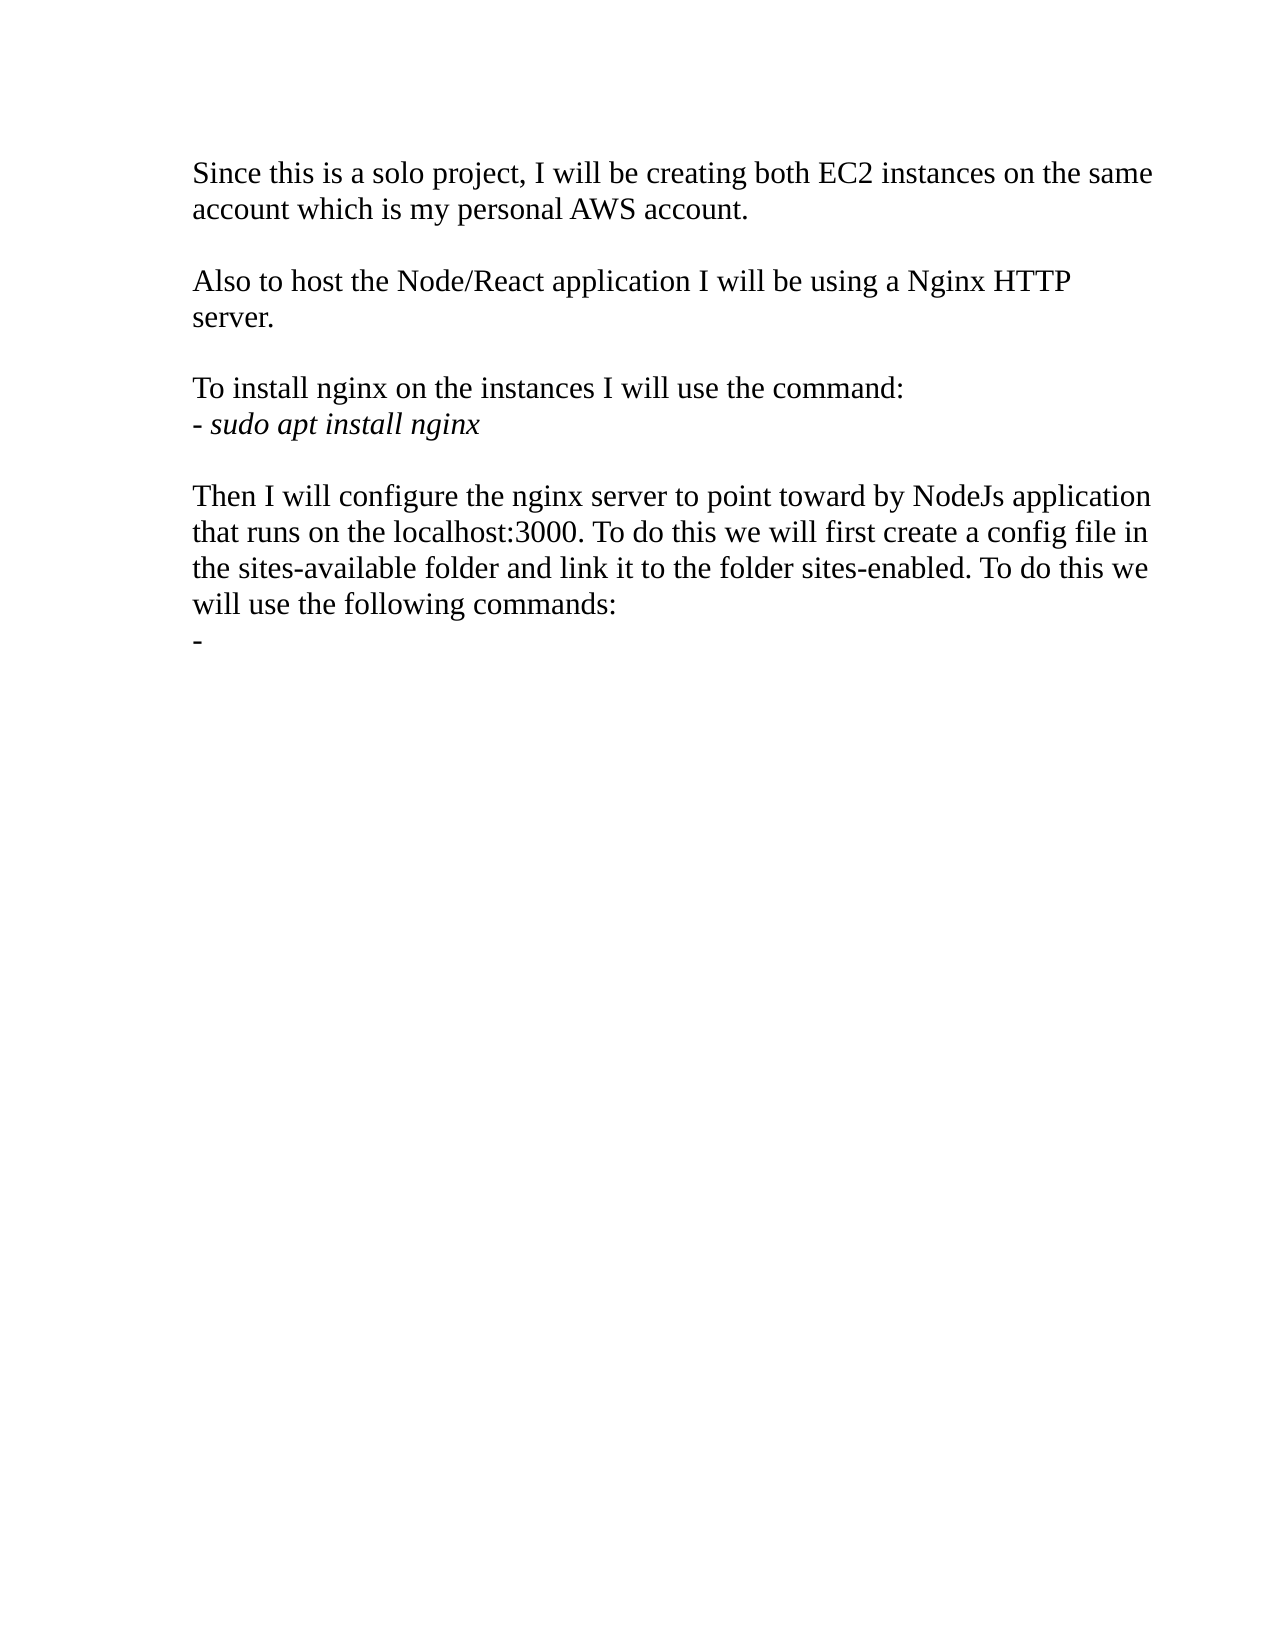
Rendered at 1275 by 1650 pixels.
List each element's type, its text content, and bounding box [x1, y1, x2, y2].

text - [118, 621, 1157, 657]
text - sudo apt install nginx [118, 406, 1157, 442]
text Since this is a solo project, I will be creating both EC2 instances on the same account which is my personal AWS account. [118, 154, 1157, 226]
text Then I will configure the nginx server to point toward by NodeJs application that runs on the localhost:3000. To do this we will first create a config file in the sites-available folder and link it to the folder sites-enabled. To do this we will use the following commands: [118, 477, 1157, 621]
text Also to host the Node/React application I will be using a Nginx HTTP server. [118, 262, 1157, 334]
text To install nginx on the instances I will use the command: [118, 370, 1157, 406]
